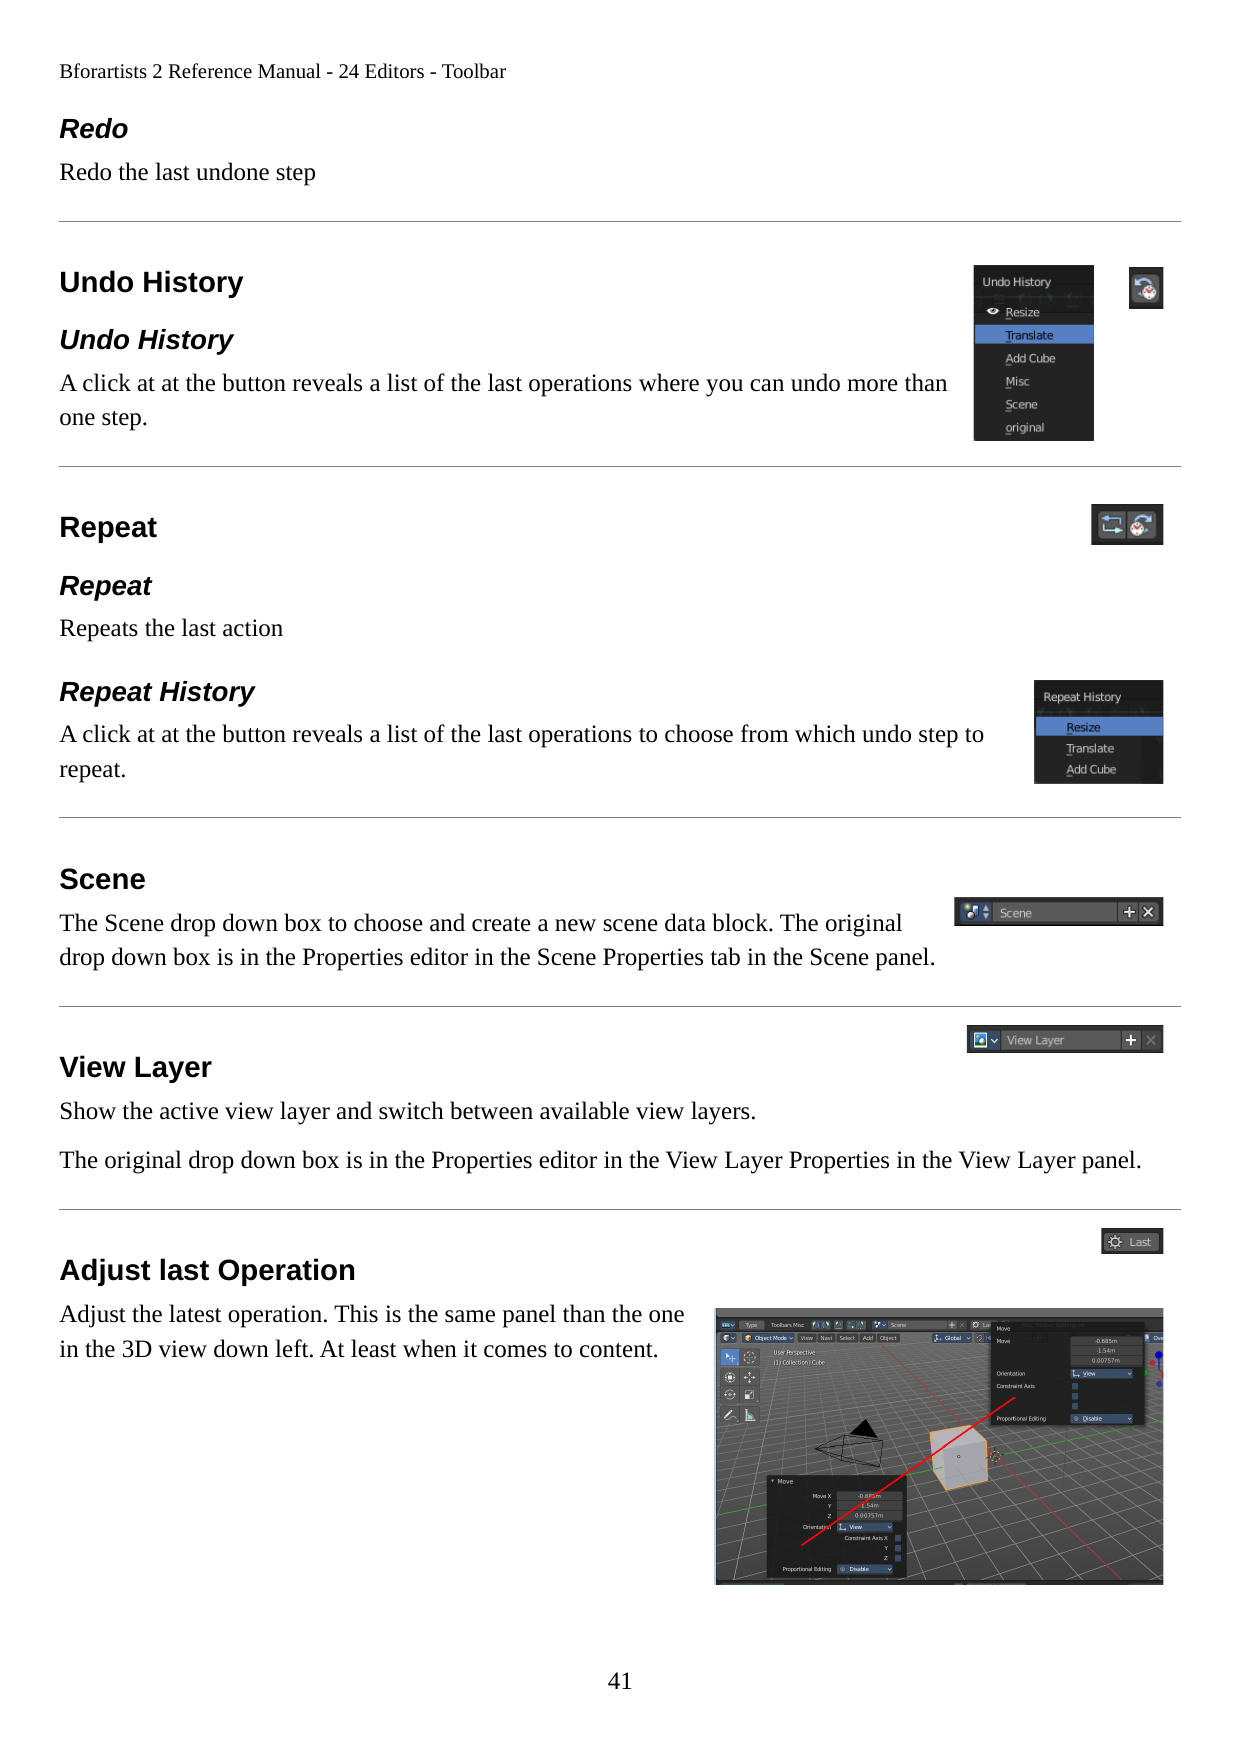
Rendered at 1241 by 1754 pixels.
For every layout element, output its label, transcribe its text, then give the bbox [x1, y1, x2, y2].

text Repeats the last action [59, 613, 1181, 642]
subtitle Repeat [59, 510, 1091, 544]
subtitle Undo History [59, 265, 973, 298]
text [1094, 368, 1181, 431]
text The original drop down box is in the Properties editor in the View Layer Properties in the View Layer panel. [59, 1145, 1181, 1174]
subtitle Repeat History [59, 675, 1181, 707]
picture [966, 1025, 1164, 1053]
subtitle Undo History [59, 323, 973, 355]
picture [954, 897, 1164, 926]
subtitle [1094, 323, 1181, 355]
picture [973, 265, 1094, 441]
text A click at at the button reveals a list of the last operations where you can undo more than one step. [59, 368, 973, 431]
text Redo the last undone step [59, 157, 1181, 186]
subtitle Scene [59, 862, 1181, 895]
picture [1129, 267, 1164, 309]
picture [713, 1308, 1164, 1585]
subtitle Adjust last Operation [59, 1253, 1181, 1287]
text Adjust the latest operation. This is the same panel than the one in the 3D view down left. At least when it comes to content. [59, 1299, 1181, 1363]
subtitle [1094, 265, 1181, 298]
picture [1034, 680, 1164, 784]
subtitle View Layer [59, 1050, 1181, 1084]
picture [1101, 1228, 1164, 1254]
subtitle Redo [59, 113, 1181, 144]
subtitle Repeat [59, 569, 1181, 601]
text Show the active view layer and switch between available view layers. [59, 1096, 1181, 1125]
subtitle [1164, 510, 1181, 544]
picture [1091, 504, 1164, 545]
text The Scene drop down box to choose and create a new scene data block. The original drop down box is in the Properties editor in the Scene Properties tab in the Scene panel. [59, 908, 1181, 971]
text A click at at the button reveals a list of the last operations to choose from which undo step to repeat. [59, 719, 1034, 782]
